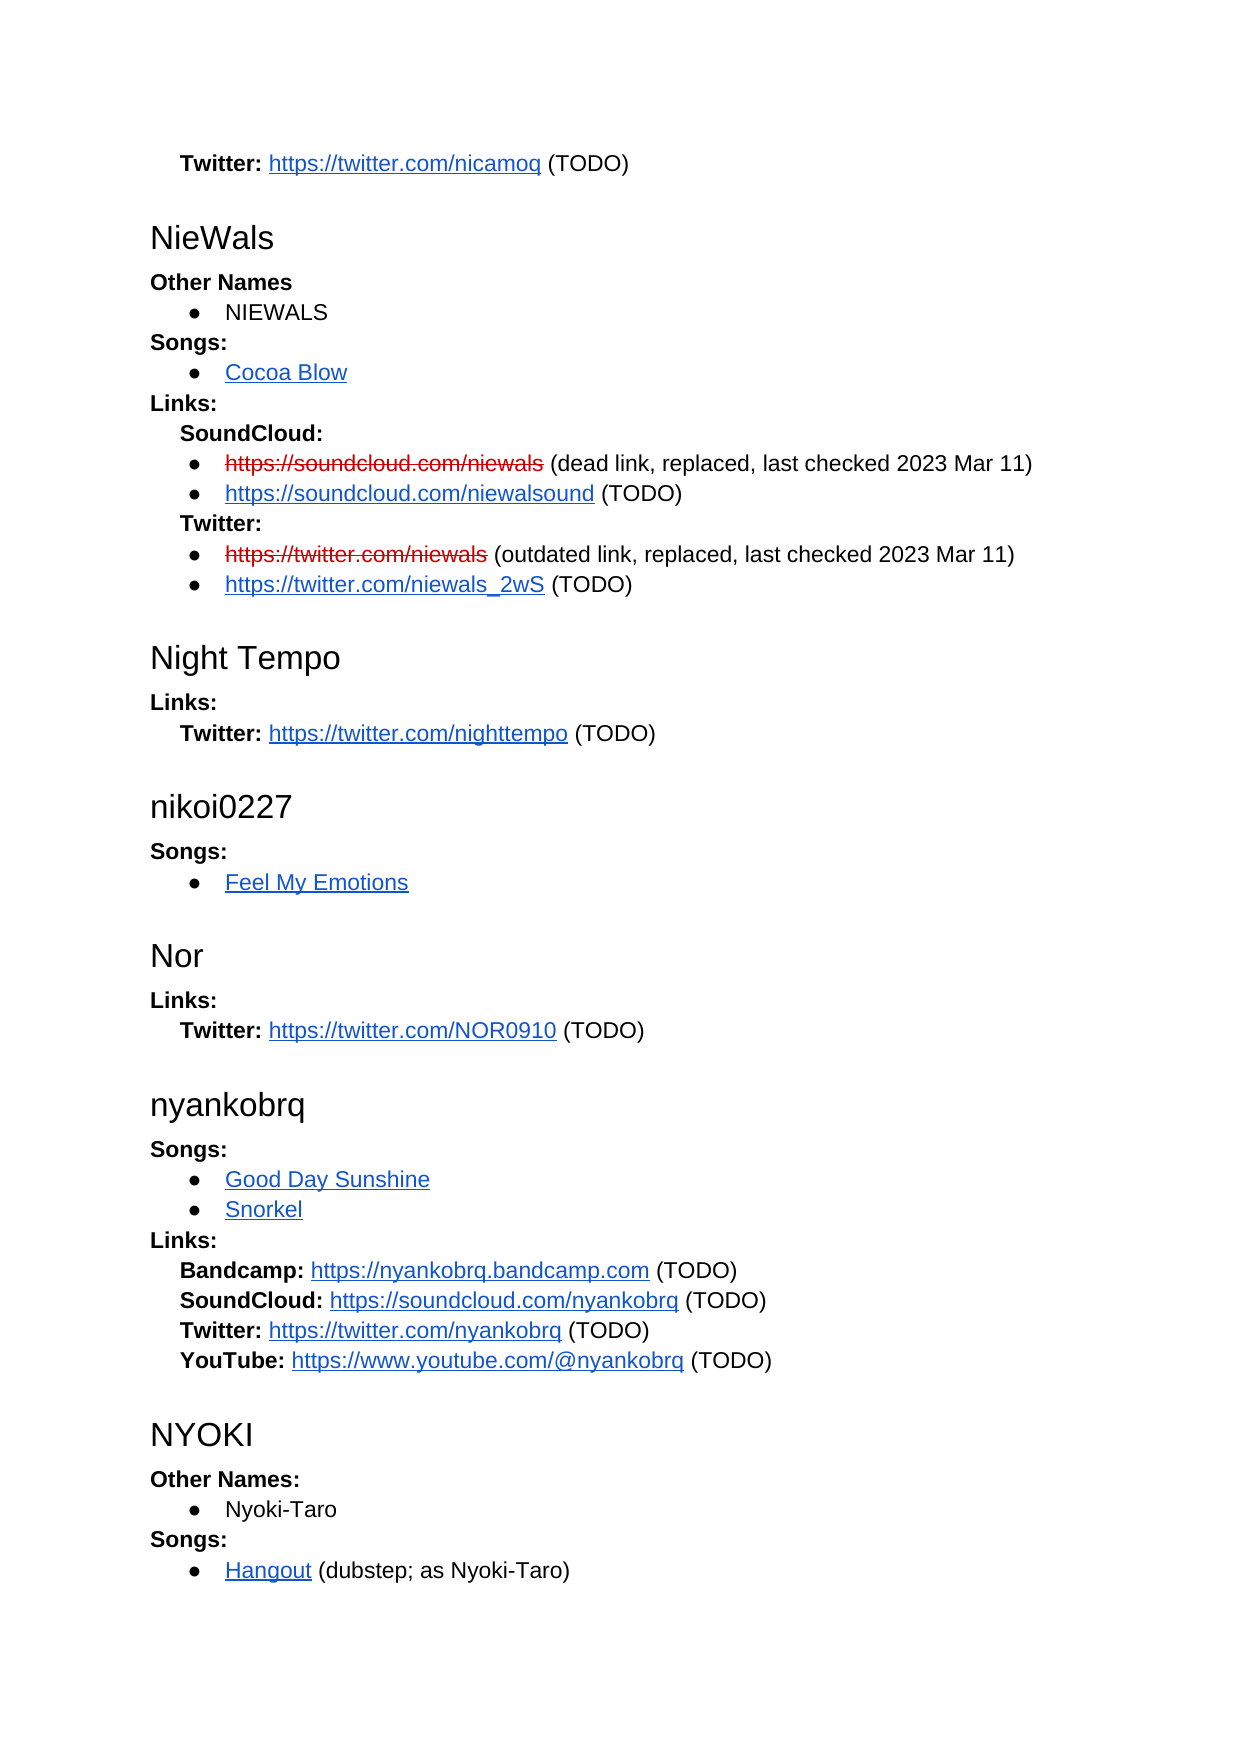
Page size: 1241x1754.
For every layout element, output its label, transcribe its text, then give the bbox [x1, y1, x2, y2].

list https://soundcloud.com/niewals (dead link, replaced, last checked 2023 Mar 11) [187, 450, 1090, 476]
list Cocoa Blow [187, 359, 1090, 386]
list Hangout (dubstep; as Nyoki-Taro) [187, 1557, 1090, 1583]
text Twitter: https://twitter.com/nicamoq (TODO) [179, 150, 1090, 176]
text Twitter: https://twitter.com/nyankobrq (TODO) [179, 1317, 1090, 1343]
subtitle NYOKI [150, 1415, 1090, 1453]
subtitle NieWals [150, 218, 1090, 256]
text Links: [150, 689, 1090, 716]
text Twitter: https://twitter.com/NOR0910 (TODO) [179, 1017, 1090, 1044]
subtitle Night Tempo [150, 638, 1090, 677]
text Songs: [150, 329, 1090, 355]
text Bandcamp: https://nyankobrq.bandcamp.com (TODO) [179, 1257, 1090, 1283]
text SoundCloud: https://soundcloud.com/nyankobrq (TODO) [179, 1287, 1090, 1313]
text Links: [150, 389, 1090, 416]
subtitle nyankobrq [150, 1085, 1090, 1123]
text Other Names: [150, 1466, 1090, 1492]
text Twitter: https://twitter.com/nighttempo (TODO) [179, 719, 1090, 746]
text Twitter: [179, 510, 1090, 537]
list Good Day Sunshine [187, 1166, 1090, 1192]
list https://soundcloud.com/niewalsound (TODO) [187, 480, 1090, 506]
text Songs: [150, 1136, 1090, 1162]
list NIEWALS [187, 299, 1090, 325]
subtitle Nor [150, 936, 1090, 974]
text Songs: [150, 838, 1090, 864]
subtitle nikoi0227 [150, 787, 1090, 826]
list Nyoki-Taro [187, 1496, 1090, 1523]
text Songs: [150, 1526, 1090, 1553]
list Snorkel [187, 1196, 1090, 1223]
text Links: [150, 1227, 1090, 1253]
text Other Names [150, 269, 1090, 295]
text Links: [150, 987, 1090, 1013]
list https://twitter.com/niewals_2wS (TODO) [187, 571, 1090, 597]
text YouTube: https://www.youtube.com/@nyankobrq (TODO) [179, 1347, 1090, 1374]
list https://twitter.com/niewals (outdated link, replaced, last checked 2023 Mar 11) [187, 541, 1090, 567]
list Feel My Emotions [187, 868, 1090, 895]
text SoundCloud: [179, 420, 1090, 446]
